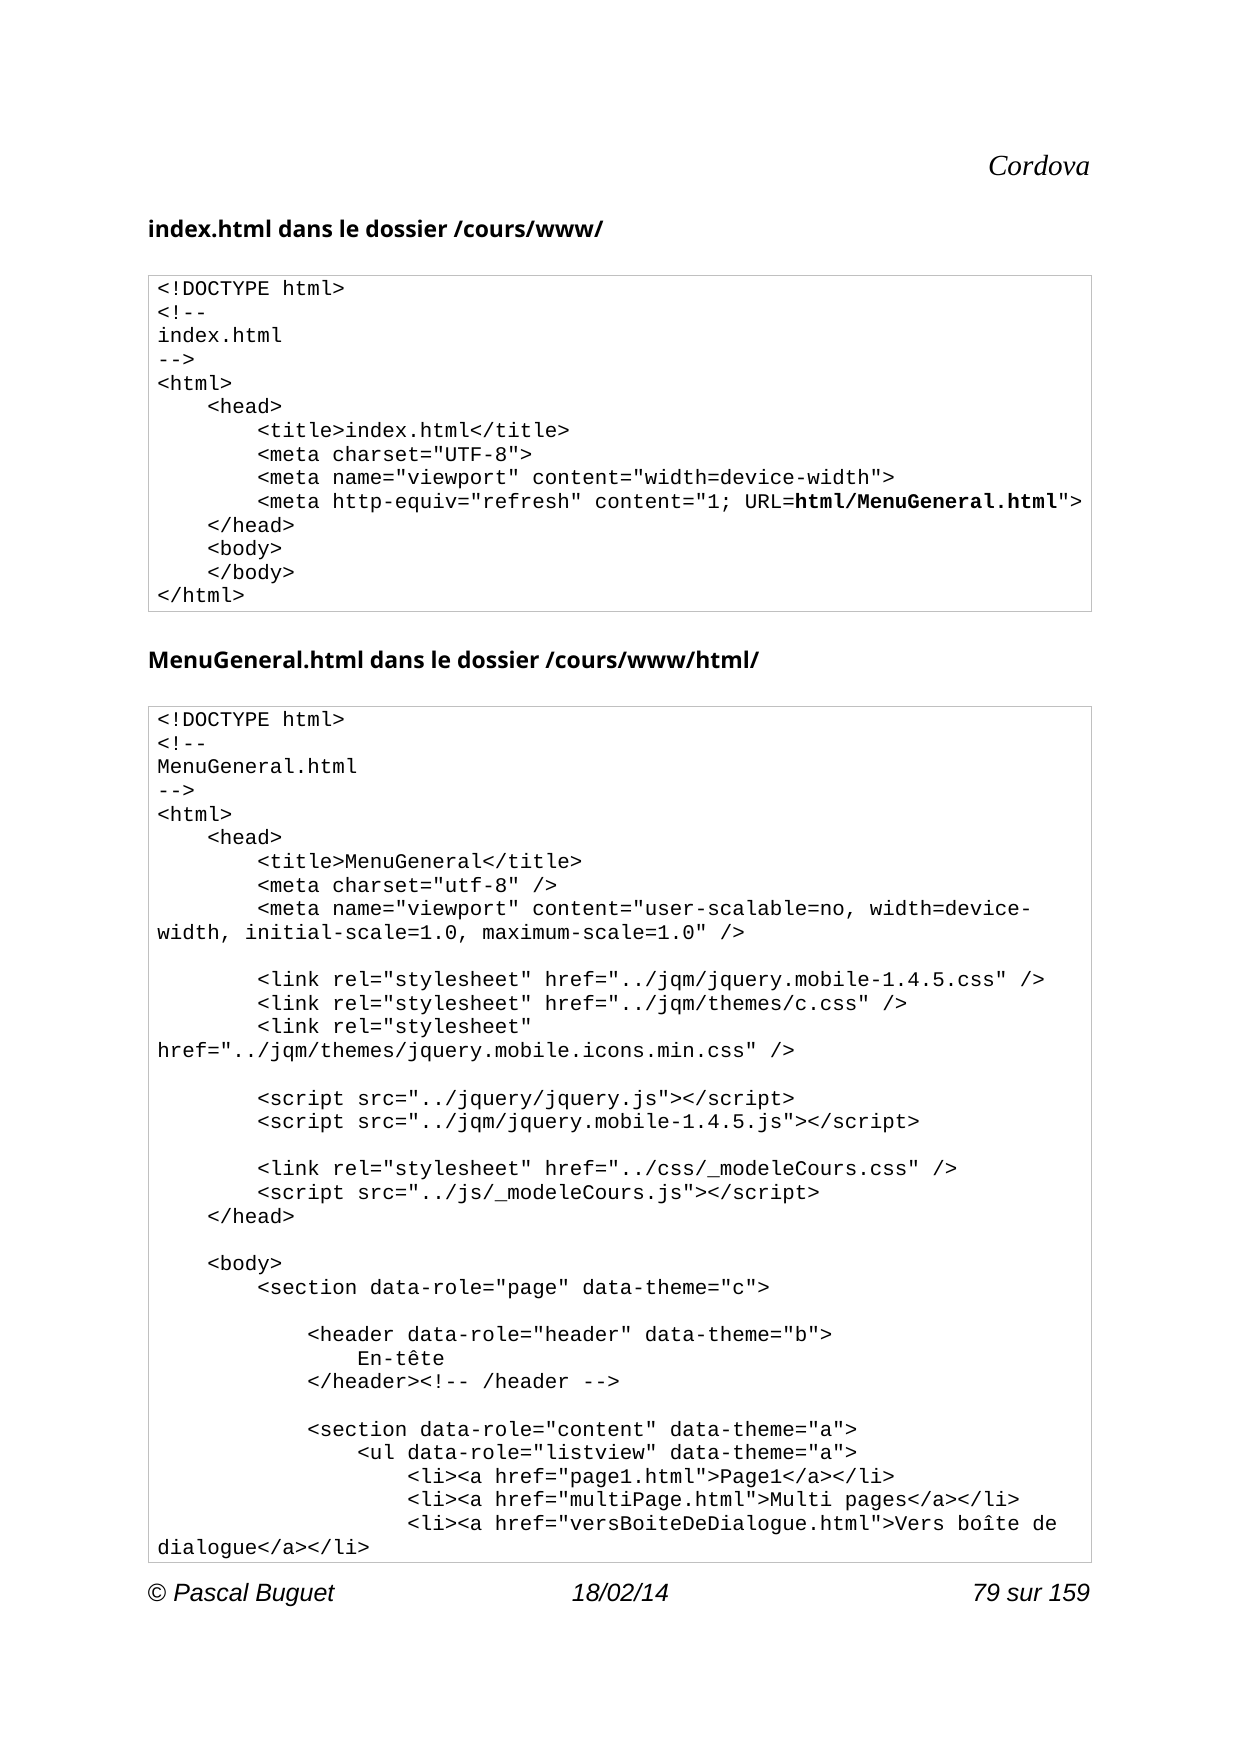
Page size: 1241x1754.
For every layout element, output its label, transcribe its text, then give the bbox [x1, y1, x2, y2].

text <li><a href="multiPage.html">Multi pages</a></li> [149, 1486, 1091, 1510]
text <link rel="stylesheet" href="../jqm/themes/c.css" /> [149, 990, 1091, 1013]
text <meta name="viewport" content="width=device-width"> [149, 464, 1091, 488]
text <script src="../jquery/jquery.js"></script> [149, 1084, 1091, 1108]
text </body> [149, 559, 1091, 582]
text <head> [149, 393, 1091, 417]
text <html> [149, 801, 1091, 824]
text --> [149, 346, 1091, 369]
text <!-- [149, 299, 1091, 322]
text </head> [149, 511, 1091, 535]
text </header><!-- /header --> [149, 1368, 1091, 1395]
text </html> [149, 582, 1091, 611]
text <header data-role="header" data-theme="b"> [149, 1321, 1091, 1344]
text <script src="../jqm/jquery.mobile-1.4.5.js"></script> [149, 1108, 1091, 1135]
text </head> [149, 1203, 1091, 1229]
text --> [149, 777, 1091, 801]
text <!-- [149, 730, 1091, 753]
text <ul data-role="listview" data-theme="a"> [149, 1439, 1091, 1463]
text <title>MenuGeneral</title> [149, 848, 1091, 872]
text <section data-role="page" data-theme="c"> [149, 1273, 1091, 1300]
text <body> [149, 1250, 1091, 1273]
text <link rel="stylesheet" href="../jqm/jquery.mobile-1.4.5.css" /> [149, 966, 1091, 990]
text <meta name="viewport" content="user-scalable=no, width=device-width, initial-scale=1.0, maximum-scale=1.0" /> [149, 895, 1091, 946]
text <link rel="stylesheet" href="../css/_modeleCours.css" /> [149, 1155, 1091, 1179]
text index.html dans le dossier /cours/www/ [148, 212, 1092, 244]
text MenuGeneral.html [149, 753, 1091, 777]
text <!DOCTYPE html> [149, 276, 1091, 299]
text En-tête [149, 1344, 1091, 1368]
text <section data-role="content" data-theme="a"> [149, 1415, 1091, 1439]
text <!DOCTYPE html> [149, 707, 1091, 730]
text <title>index.html</title> [149, 417, 1091, 441]
text <html> [149, 369, 1091, 393]
text MenuGeneral.html dans le dossier /cours/www/html/ [148, 643, 1092, 675]
text <link rel="stylesheet" href="../jqm/themes/jquery.mobile.icons.min.css" /> [149, 1013, 1091, 1064]
text <meta http-equiv="refresh" content="1; URL=html/MenuGeneral.html"> [149, 488, 1091, 511]
text <li><a href="page1.html">Page1</a></li> [149, 1463, 1091, 1486]
text <script src="../js/_modeleCours.js"></script> [149, 1179, 1091, 1203]
text index.html [149, 322, 1091, 346]
text <meta charset="UTF-8"> [149, 441, 1091, 464]
text <meta charset="utf-8" /> [149, 872, 1091, 895]
text <body> [149, 535, 1091, 559]
text <li><a href="versBoiteDeDialogue.html">Vers boîte de dialogue</a></li> [149, 1510, 1091, 1562]
text <head> [149, 824, 1091, 848]
